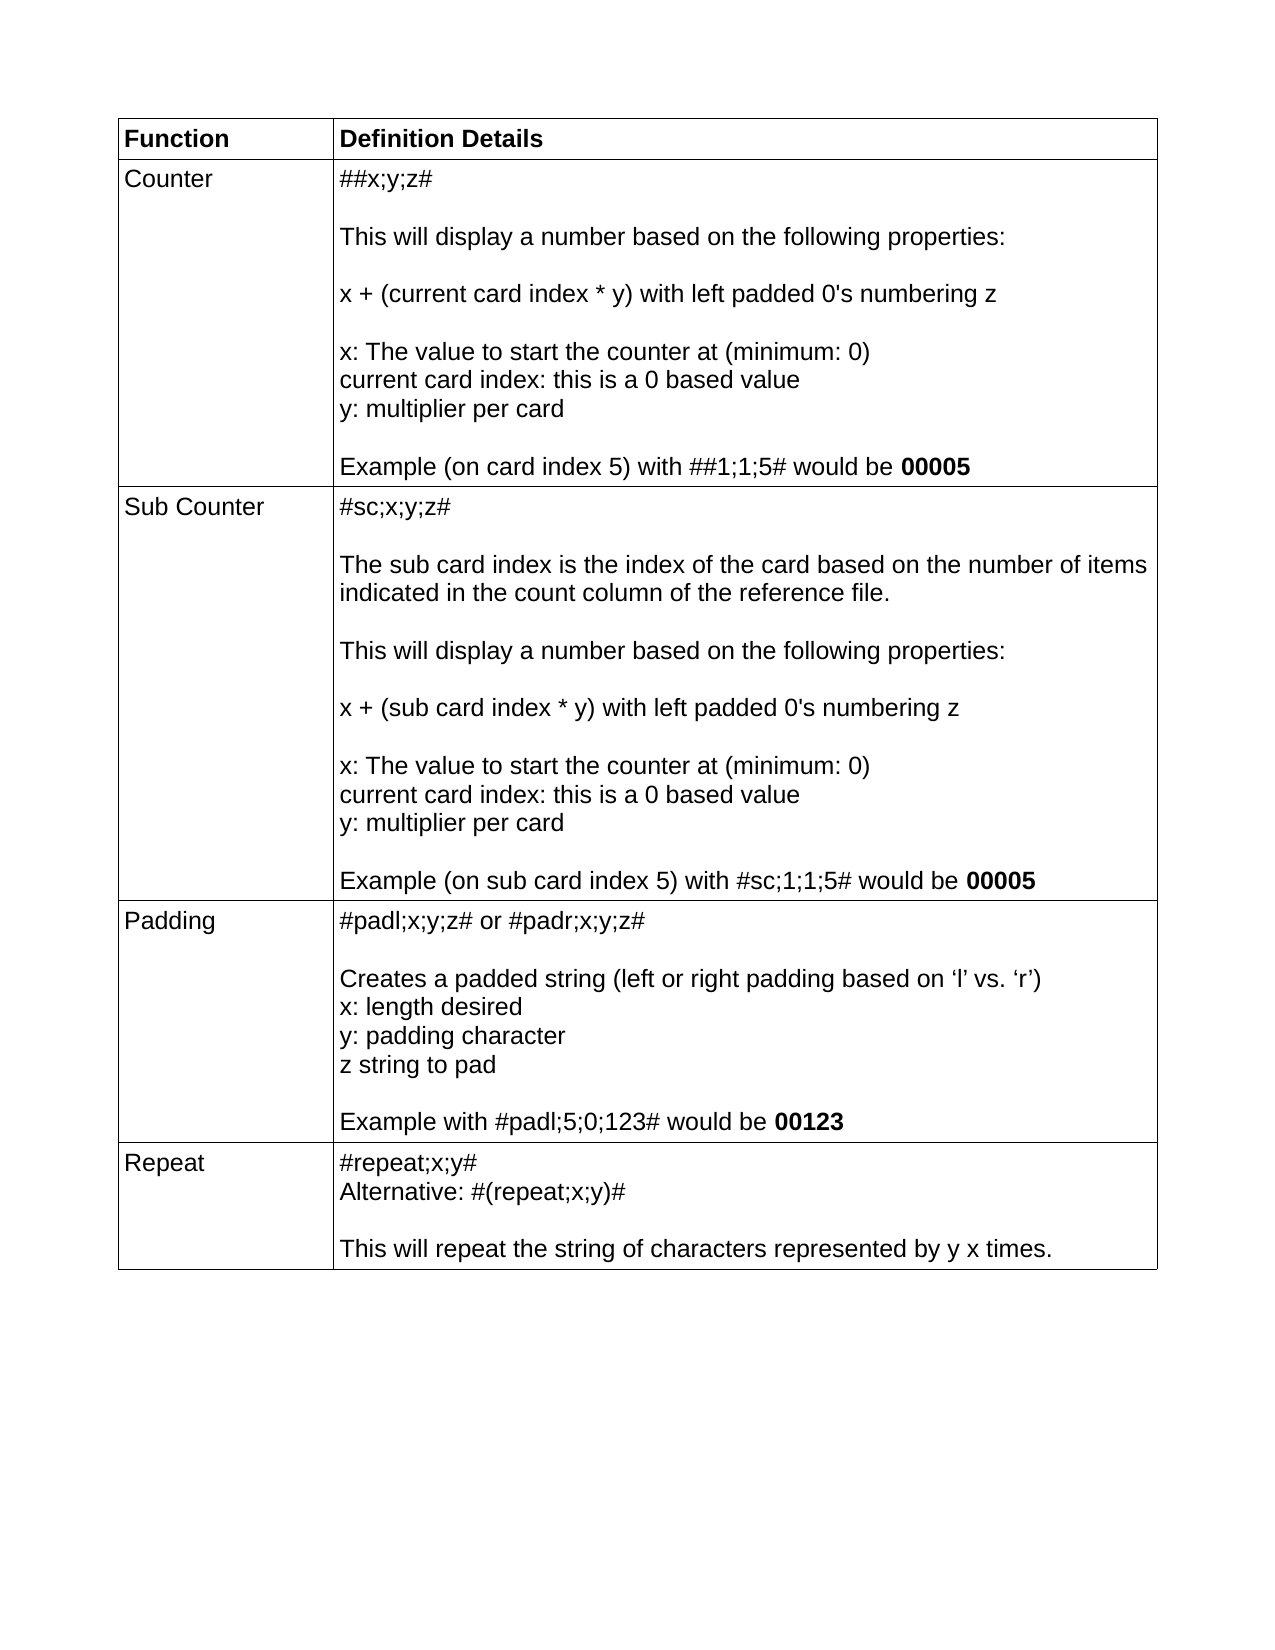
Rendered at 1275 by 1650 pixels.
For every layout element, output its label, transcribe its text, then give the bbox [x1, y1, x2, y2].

table_cell Sub Counter [119, 487, 333, 900]
table_cell Repeat [119, 1143, 333, 1268]
table_cell #sc;x;y;z# The sub card index is the index of the card based on the number of items indicated in the count column of the reference file. This will display a number based on the following properties: x + (sub card index * y) with left padded 0's numbering z x: The value to start the counter at (minimum: 0) current card index: this is a 0 based value y: multiplier per card Example (on sub card index 5) with #sc;1;1;5# would be 00005 [334, 487, 1157, 900]
table_cell #padl;x;y;z# or #padr;x;y;z# Creates a padded string (left or right padding based on ‘l’ vs. ‘r’) x: length desired y: padding character z string to pad Example with #padl;5;0;123# would be 00123 [334, 901, 1157, 1142]
table_cell Counter [119, 160, 333, 486]
table_cell Padding [119, 901, 333, 1142]
table_header Function [119, 119, 333, 158]
table_cell #repeat;x;y# Alternative: #(repeat;x;y)# This will repeat the string of characters represented by y x times. [334, 1143, 1157, 1268]
table_header Definition Details [334, 119, 1157, 158]
table_cell ##x;y;z# This will display a number based on the following properties: x + (current card index * y) with left padded 0's numbering z x: The value to start the counter at (minimum: 0) current card index: this is a 0 based value y: multiplier per card Example (on card index 5) with ##1;1;5# would be 00005 [334, 160, 1157, 486]
